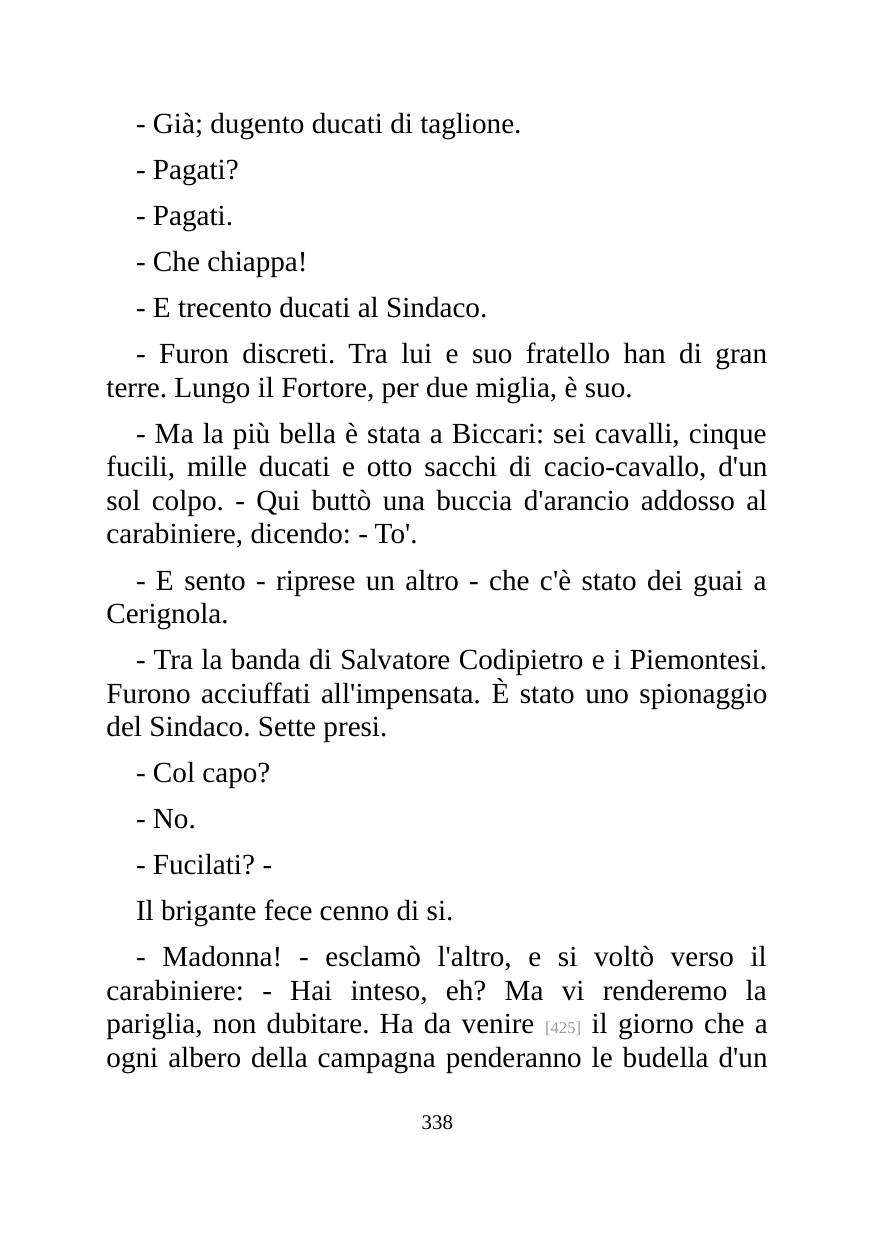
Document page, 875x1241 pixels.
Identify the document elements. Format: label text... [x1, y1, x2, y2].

text - Madonna! - esclamò l'altro, e si voltò verso il carabiniere: - Hai inteso, eh? Ma vi renderemo la pariglia, non dubitare. Ha da venire [425] il giorno che a ogni albero della campagna penderanno le budella d'un [106, 939, 768, 1074]
text - Pagati? [106, 152, 768, 186]
text - Furon discreti. Tra lui e suo fratello han di gran terre. Lungo il Fortore, per due miglia, è suo. [106, 336, 768, 403]
text - Già; dugento ducati di taglione. [106, 106, 768, 140]
text - Che chiappa! [106, 244, 768, 278]
text - No. [106, 801, 768, 835]
text - E trecento ducati al Sindaco. [106, 290, 768, 324]
text - Pagati. [106, 198, 768, 232]
text - Tra la banda di Salvatore Codipietro e i Piemontesi. Furono acciuffati all'impensata. È stato uno spionaggio del Sindaco. Sette presi. [106, 642, 768, 743]
text - E sento - riprese un altro - che c'è stato dei guai a Cerignola. [106, 563, 768, 630]
text Il brigante fece cenno di si. [106, 893, 768, 927]
text - Ma la più bella è stata a Biccari: sei cavalli, cinque fucili, mille ducati e otto sacchi di cacio-cavallo, d'un sol colpo. - Qui buttò una buccia d'arancio addosso al carabiniere, dicendo: - To'. [106, 416, 768, 550]
text - Col capo? [106, 755, 768, 789]
text - Fucilati? - [106, 847, 768, 881]
